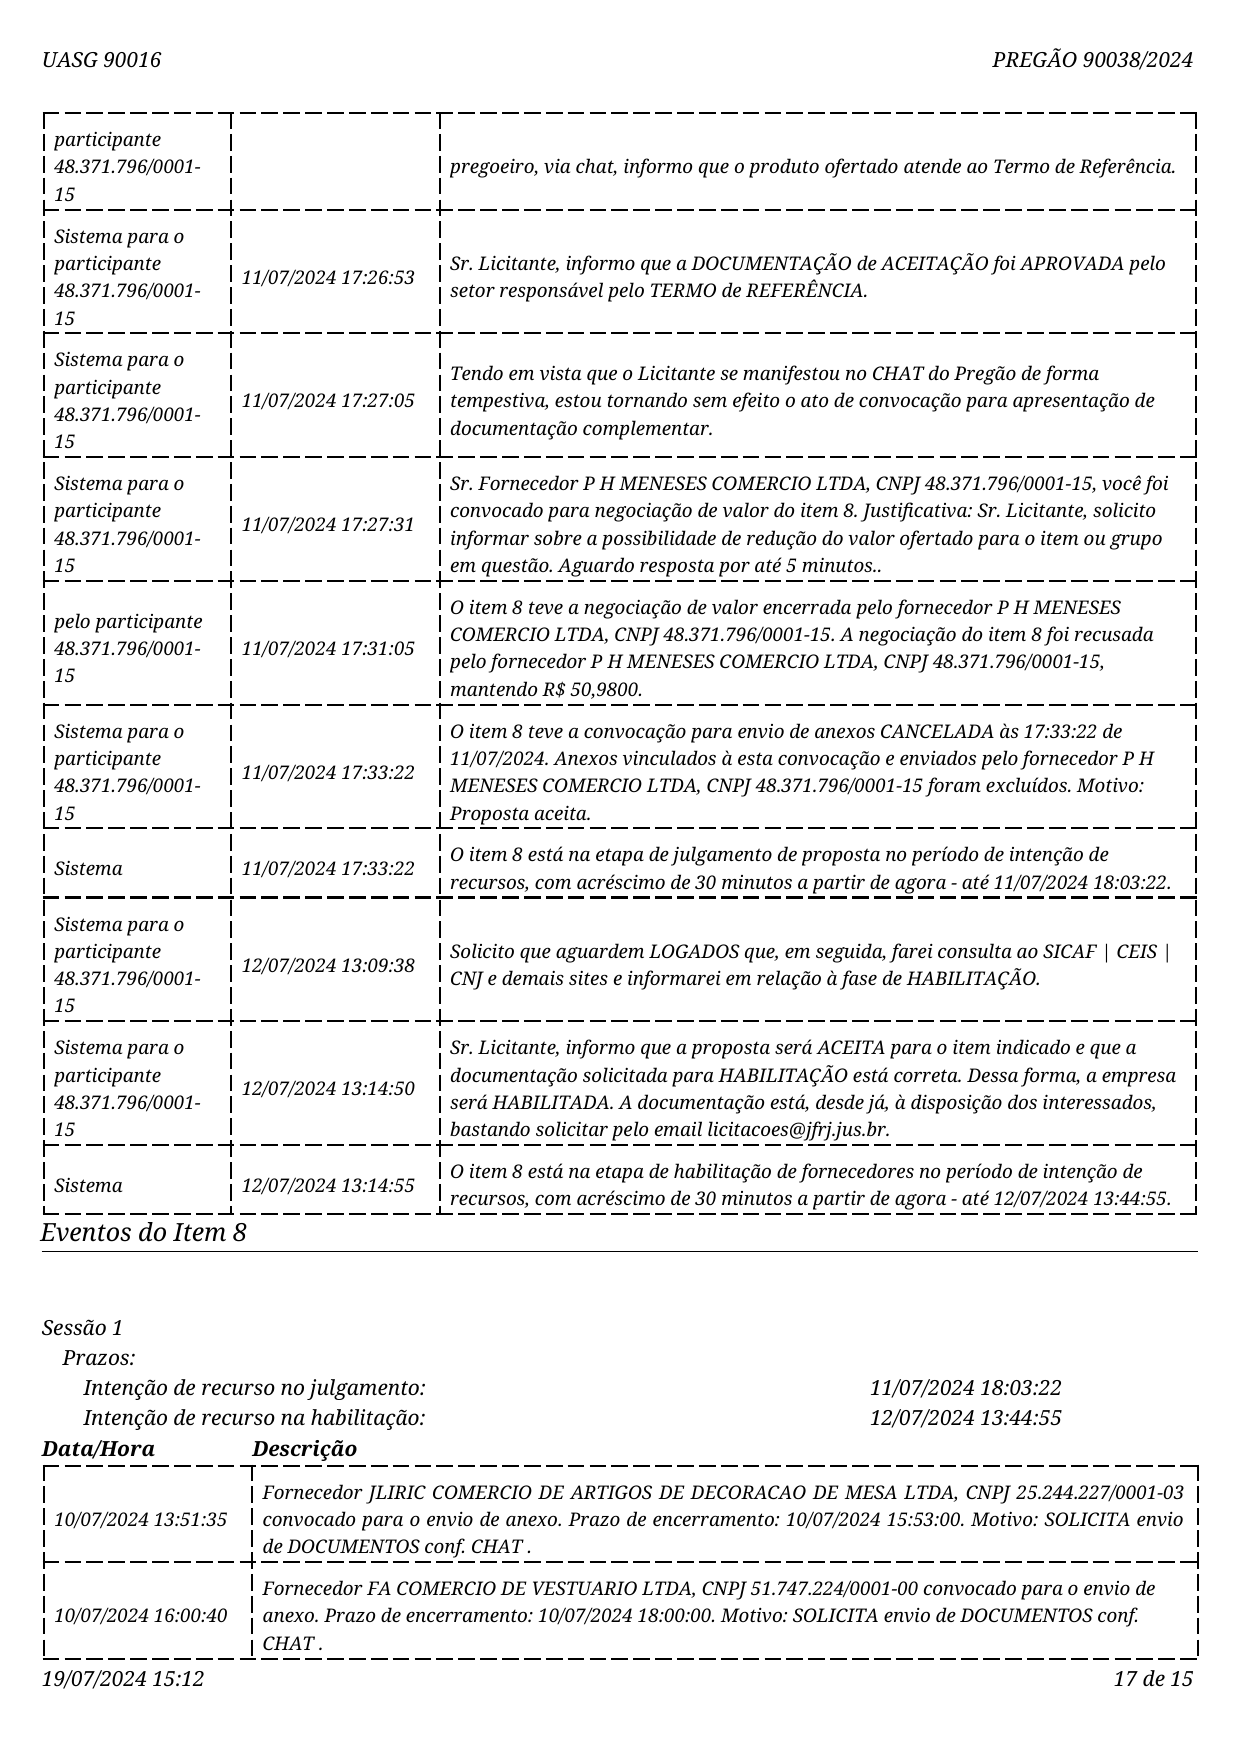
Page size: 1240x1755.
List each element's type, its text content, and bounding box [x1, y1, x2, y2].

table_cell 11/07/2024 17:33:22 [231, 704, 439, 827]
table_header [498, 1313, 1064, 1373]
table_cell Sistema para o participante 48.371.796/0001-15 [44, 332, 231, 456]
table_cell Intenção de recurso no julgamento: [42, 1373, 497, 1403]
table_cell O item 8 está na etapa de julgamento de proposta no período de intenção de recursos, com acréscimo de 30 minutos a partir de agora - até 11/07/2024 18:03:22. [440, 827, 1196, 896]
table_cell 12/07/2024 13:14:55 [231, 1144, 439, 1213]
table_cell Sistema [44, 827, 231, 896]
text Data/Hora Descrição [42, 1434, 1196, 1462]
table_cell Sistema para o participante 48.371.796/0001-15 [44, 456, 231, 580]
table_cell [231, 112, 439, 208]
table_cell Sr. Licitante, informo que a DOCUMENTAÇÃO de ACEITAÇÃO foi APROVADA pelo setor responsável pelo TERMO de REFERÊNCIA. [440, 209, 1196, 332]
table_cell 12/07/2024 13:14:50 [231, 1020, 439, 1144]
table_cell Fornecedor FA COMERCIO DE VESTUARIO LTDA, CNPJ 51.747.224/0001-00 convocado para o envio de anexo. Prazo de encerramento: 10/07/2024 18:00:00. Motivo: SOLICITA envio de DOCUMENTOS conf. CHAT . [252, 1561, 1198, 1657]
table_cell Sistema para o participante 48.371.796/0001-15 [44, 896, 231, 1020]
table_cell pelo participante 48.371.796/0001-15 [44, 580, 231, 703]
table_cell Intenção de recurso na habilitação: [42, 1404, 497, 1434]
table_cell O item 8 teve a convocação para envio de anexos CANCELADA às 17:33:22 de 11/07/2024. Anexos vinculados à esta convocação e enviados pelo fornecedor P H MENESES COMERCIO LTDA, CNPJ 48.371.796/0001-15 foram excluídos. Motivo: Proposta aceita. [440, 704, 1196, 827]
table_cell Sistema para o participante 48.371.796/0001-15 [44, 704, 231, 827]
table_cell 12/07/2024 13:44:55 [498, 1404, 1064, 1434]
text Eventos do Item 8 [40, 1215, 1196, 1249]
table_cell 12/07/2024 13:09:38 [231, 896, 439, 1020]
table_cell Sr. Licitante, informo que a proposta será ACEITA para o item indicado e que a documentação solicitada para HABILITAÇÃO está correta. Dessa forma, a empresa será HABILITADA. A documentação está, desde já, à disposição dos interessados, bastando solicitar pelo email licitacoes@jfrj.jus.br. [440, 1020, 1196, 1144]
table_cell Sistema para o participante 48.371.796/0001-15 [44, 1020, 231, 1144]
table_cell Tendo em vista que o Licitante se manifestou no CHAT do Pregão de forma tempestiva, estou tornando sem efeito o ato de convocação para apresentação de documentação complementar. [440, 332, 1196, 456]
table_cell Solicito que aguardem LOGADOS que, em seguida, farei consulta ao SICAF | CEIS | CNJ e demais sites e informarei em relação à fase de HABILITAÇÃO. [440, 896, 1196, 1020]
table_header Sessão 1 Prazos: [42, 1313, 497, 1373]
table_cell O item 8 está na etapa de habilitação de fornecedores no período de intenção de recursos, com acréscimo de 30 minutos a partir de agora - até 12/07/2024 13:44:55. [440, 1144, 1196, 1213]
table_cell 11/07/2024 17:26:53 [231, 209, 439, 332]
table_cell 11/07/2024 17:31:05 [231, 580, 439, 703]
table_cell pregoeiro, via chat, informo que o produto ofertado atende ao Termo de Referência. [440, 112, 1196, 208]
table_cell 11/07/2024 17:27:05 [231, 332, 439, 456]
table_cell 11/07/2024 18:03:22 [498, 1373, 1064, 1403]
table_cell participante 48.371.796/0001-15 [44, 112, 231, 208]
table_cell 11/07/2024 17:33:22 [231, 827, 439, 896]
table_cell Sistema [44, 1144, 231, 1213]
table_cell 11/07/2024 17:27:31 [231, 456, 439, 580]
table_cell Sistema para o participante 48.371.796/0001-15 [44, 209, 231, 332]
table_header 10/07/2024 13:51:35 [44, 1465, 252, 1561]
table_header Fornecedor JLIRIC COMERCIO DE ARTIGOS DE DECORACAO DE MESA LTDA, CNPJ 25.244.227/0001-03 convocado para o envio de anexo. Prazo de encerramento: 10/07/2024 15:53:00. Motivo: SOLICITA envio de DOCUMENTOS conf. CHAT . [252, 1465, 1198, 1561]
table_cell O item 8 teve a negociação de valor encerrada pelo fornecedor P H MENESES COMERCIO LTDA, CNPJ 48.371.796/0001-15. A negociação do item 8 foi recusada pelo fornecedor P H MENESES COMERCIO LTDA, CNPJ 48.371.796/0001-15, mantendo R$ 50,9800. [440, 580, 1196, 703]
table_cell Sr. Fornecedor P H MENESES COMERCIO LTDA, CNPJ 48.371.796/0001-15, você foi convocado para negociação de valor do item 8. Justificativa: Sr. Licitante, solicito informar sobre a possibilidade de redução do valor ofertado para o item ou grupo em questão. Aguardo resposta por até 5 minutos.. [440, 456, 1196, 580]
table_cell 10/07/2024 16:00:40 [44, 1561, 252, 1657]
